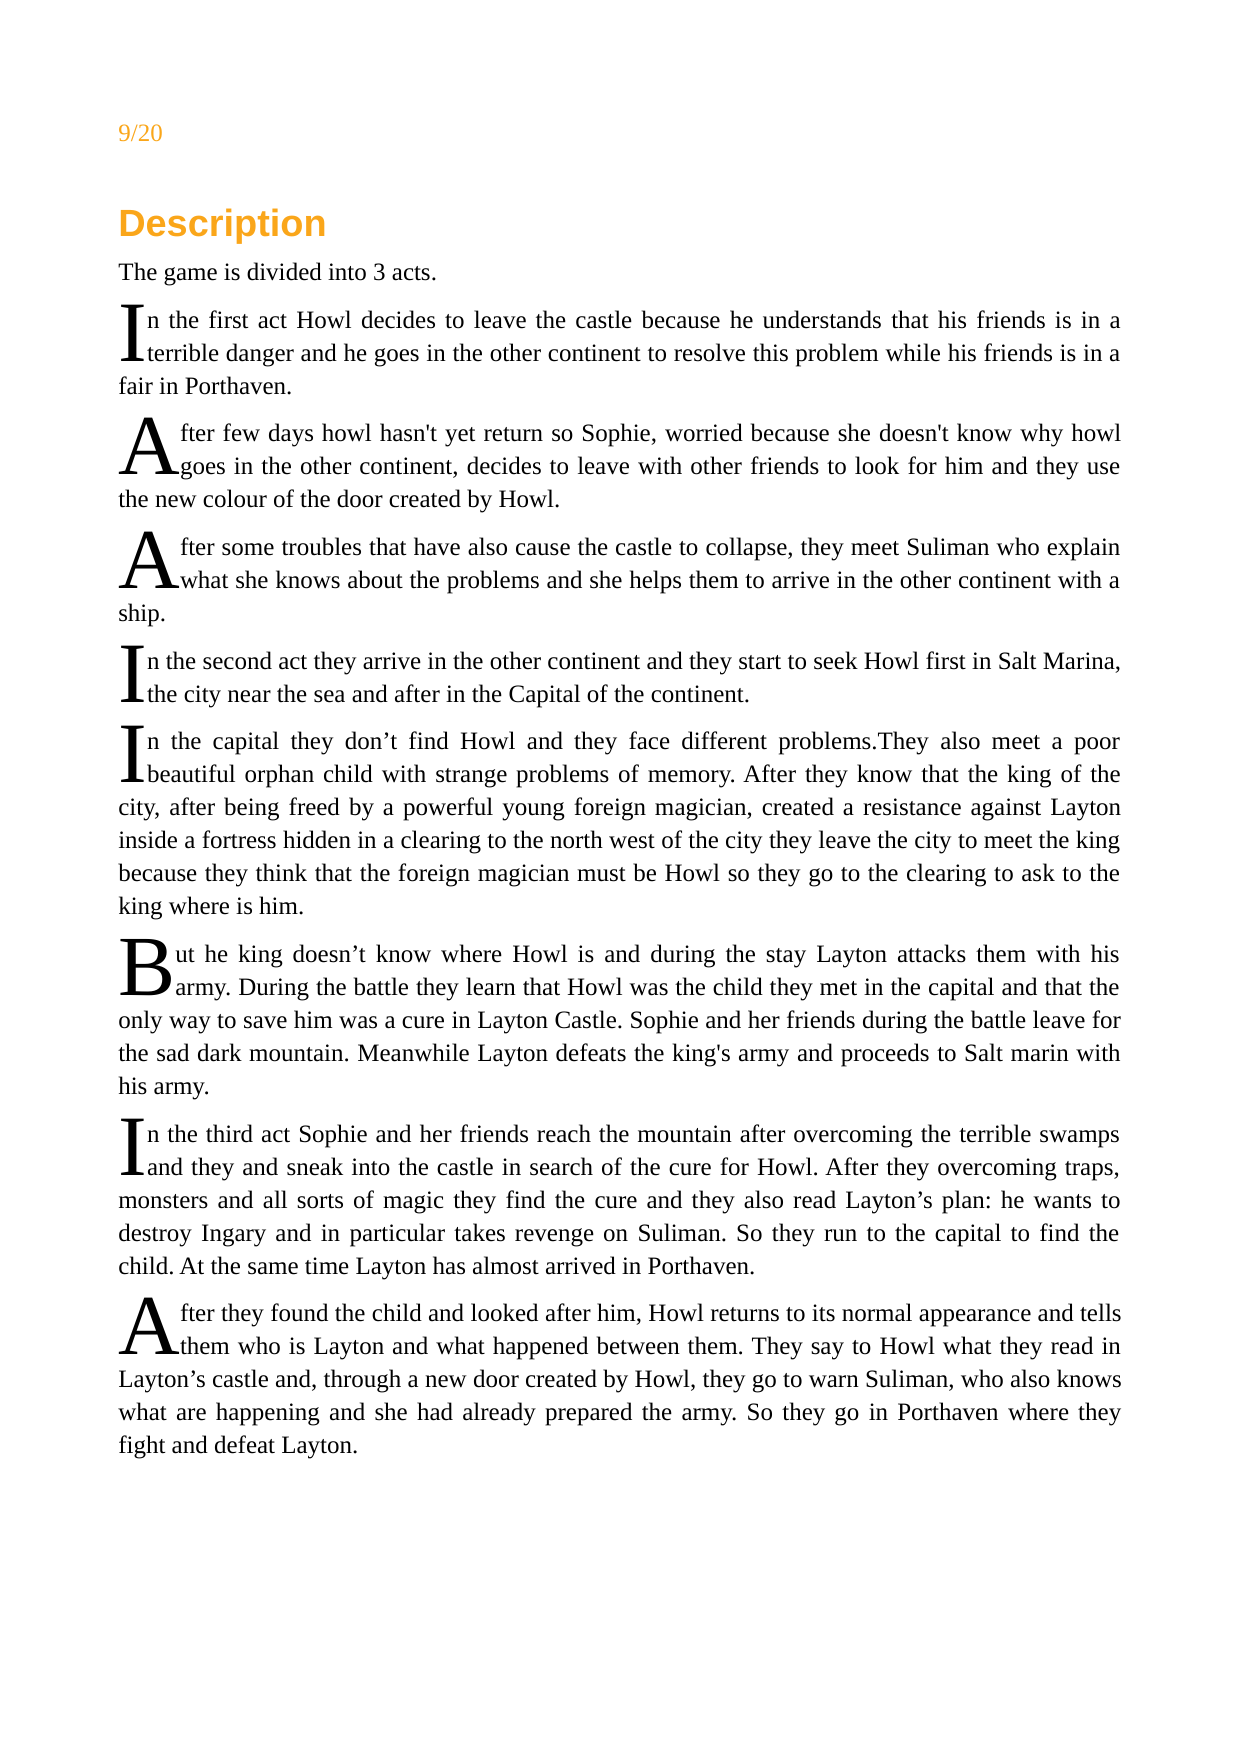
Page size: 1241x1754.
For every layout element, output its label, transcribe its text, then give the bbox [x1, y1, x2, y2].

text After they found the child and looked after him, Howl returns to its normal appearance and tells them who is Layton and what happened between them. They say to Howl what they read in Layton’s castle and, through a new door created by Howl, they go to warn Suliman, who also knows what are happening and she had already prepared the army. So they go in Porthaven where they fight and defeat Layton. [118, 1298, 1122, 1459]
text The game is divided into 3 acts. [118, 257, 1122, 286]
text In the capital they don’t find Howl and they face different problems.They also meet a poor beautiful orphan child with strange problems of memory. After they know that the king of the city, after being freed by a powerful young foreign magician, created a resistance against Layton inside a fortress hidden in a clearing to the north west of the city they leave the city to meet the king because they think that the foreign magician must be Howl so they go to the clearing to ask to the king where is him. [118, 726, 1122, 920]
text But he king doesn’t know where Howl is and during the stay Layton attacks them with his army. During the battle they learn that Howl was the child they met in the capital and that the only way to save him was a cure in Layton Castle. Sophie and her friends during the battle leave for the sad dark mountain. Meanwhile Layton defeats the king's army and proceeds to Salt marin with his army. [118, 939, 1122, 1100]
text After few days howl hasn't yet return so Sophie, worried because she doesn't know why howl goes in the other continent, decides to leave with other friends to look for him and they use the new colour of the door created by Howl. [118, 418, 1122, 513]
text In the third act Sophie and her friends reach the mountain after overcoming the terrible swamps and they and sneak into the castle in search of the cure for Howl. After they overcoming traps, monsters and all sorts of magic they find the cure and they also read Layton’s plan: he wants to destroy Ingary and in particular takes revenge on Suliman. So they run to the capital to find the child. At the same time Layton has almost arrived in Porthaven. [118, 1119, 1122, 1279]
text In the second act they arrive in the other continent and they start to seek Howl first in Salt Marina, the city near the sea and after in the Capital of the continent. [118, 646, 1122, 707]
subtitle Description [118, 201, 1122, 245]
text After some troubles that have also cause the castle to collapse, they meet Suliman who explain what she knows about the problems and she helps them to arrive in the other continent with a ship. [118, 532, 1122, 627]
text In the first act Howl decides to leave the castle because he understands that his friends is in a terrible danger and he goes in the other continent to resolve this problem while his friends is in a fair in Porthaven. [118, 305, 1122, 399]
